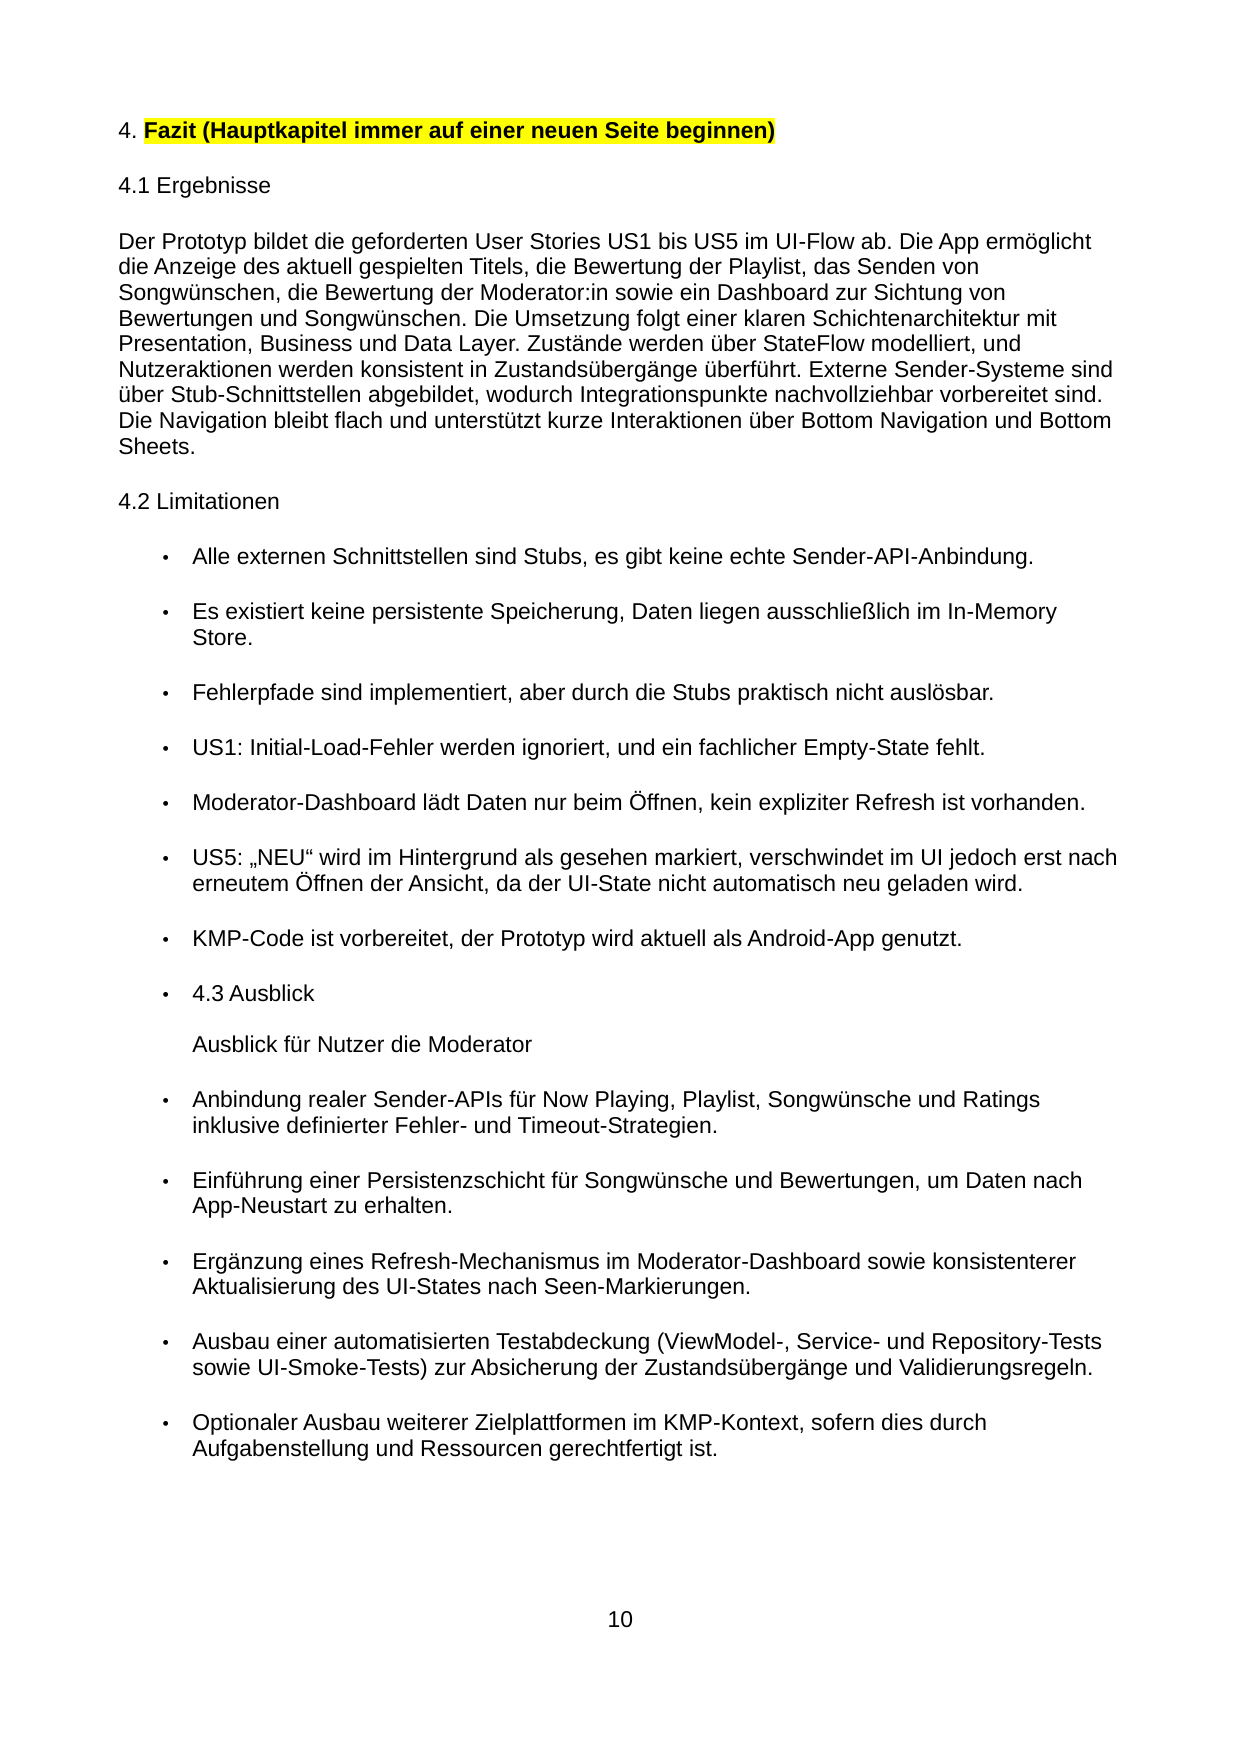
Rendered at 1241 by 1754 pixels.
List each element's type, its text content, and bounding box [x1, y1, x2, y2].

list Ausbau einer automatisierten Testabdeckung (ViewModel‑, Service‑ und Repository‑Tests sowie UI‑Smoke‑Tests) zur Absicherung der Zustandsübergänge und Validierungsregeln. [162, 1329, 1122, 1380]
list Fehlerpfade sind implementiert, aber durch die Stubs praktisch nicht auslösbar. [162, 679, 1122, 705]
list Optionaler Ausbau weiterer Zielplattformen im KMP‑Kontext, sofern dies durch Aufgabenstellung und Ressourcen gerechtfertigt ist. [162, 1410, 1122, 1461]
list US5: „NEU“ wird im Hintergrund als gesehen markiert, verschwindet im UI jedoch erst nach erneutem Öffnen der Ansicht, da der UI‑State nicht automatisch neu geladen wird. [162, 845, 1122, 896]
list 4.3 Ausblick Ausblick für Nutzer die Moderator [162, 981, 1122, 1057]
list Es existiert keine persistente Speicherung, Daten liegen ausschließlich im In‑Memory Store. [162, 599, 1122, 650]
list Moderator‑Dashboard lädt Daten nur beim Öffnen, kein expliziter Refresh ist vorhanden. [162, 789, 1122, 815]
list Ergänzung eines Refresh‑Mechanismus im Moderator‑Dashboard sowie konsistenterer Aktualisierung des UI‑States nach Seen‑Markierungen. [162, 1248, 1122, 1299]
text 4.2 Limitationen [118, 488, 1122, 514]
text 4. Fazit (Hauptkapitel immer auf einer neuen Seite beginnen) [118, 118, 1122, 144]
list Alle externen Schnittstellen sind Stubs, es gibt keine echte Sender‑API‑Anbindung. [162, 543, 1122, 569]
list US1: Initial‑Load‑Fehler werden ignoriert, und ein fachlicher Empty‑State fehlt. [162, 734, 1122, 760]
list Einführung einer Persistenzschicht für Songwünsche und Bewertungen, um Daten nach App‑Neustart zu erhalten. [162, 1168, 1122, 1219]
text 4.1 Ergebnisse [118, 173, 1122, 199]
list KMP‑Code ist vorbereitet, der Prototyp wird aktuell als Android‑App genutzt. [162, 925, 1122, 951]
list Anbindung realer Sender‑APIs für Now Playing, Playlist, Songwünsche und Ratings inklusive definierter Fehler‑ und Timeout‑Strategien. [162, 1087, 1122, 1138]
text Der Prototyp bildet die geforderten User Stories US1 bis US5 im UI‑Flow ab. Die App ermöglicht die Anzeige des aktuell gespielten Titels, die Bewertung der Playlist, das Senden von Songwünschen, die Bewertung der Moderator:in sowie ein Dashboard zur Sichtung von Bewertungen und Songwünschen. Die Umsetzung folgt einer klaren Schichtenarchitektur mit Presentation, Business und Data Layer. Zustände werden über StateFlow modelliert, und Nutzeraktionen werden konsistent in Zustandsübergänge überführt. Externe Sender‑Systeme sind über Stub‑Schnittstellen abgebildet, wodurch Integrationspunkte nachvollziehbar vorbereitet sind. Die Navigation bleibt flach und unterstützt kurze Interaktionen über Bottom Navigation und Bottom Sheets. [118, 228, 1122, 459]
